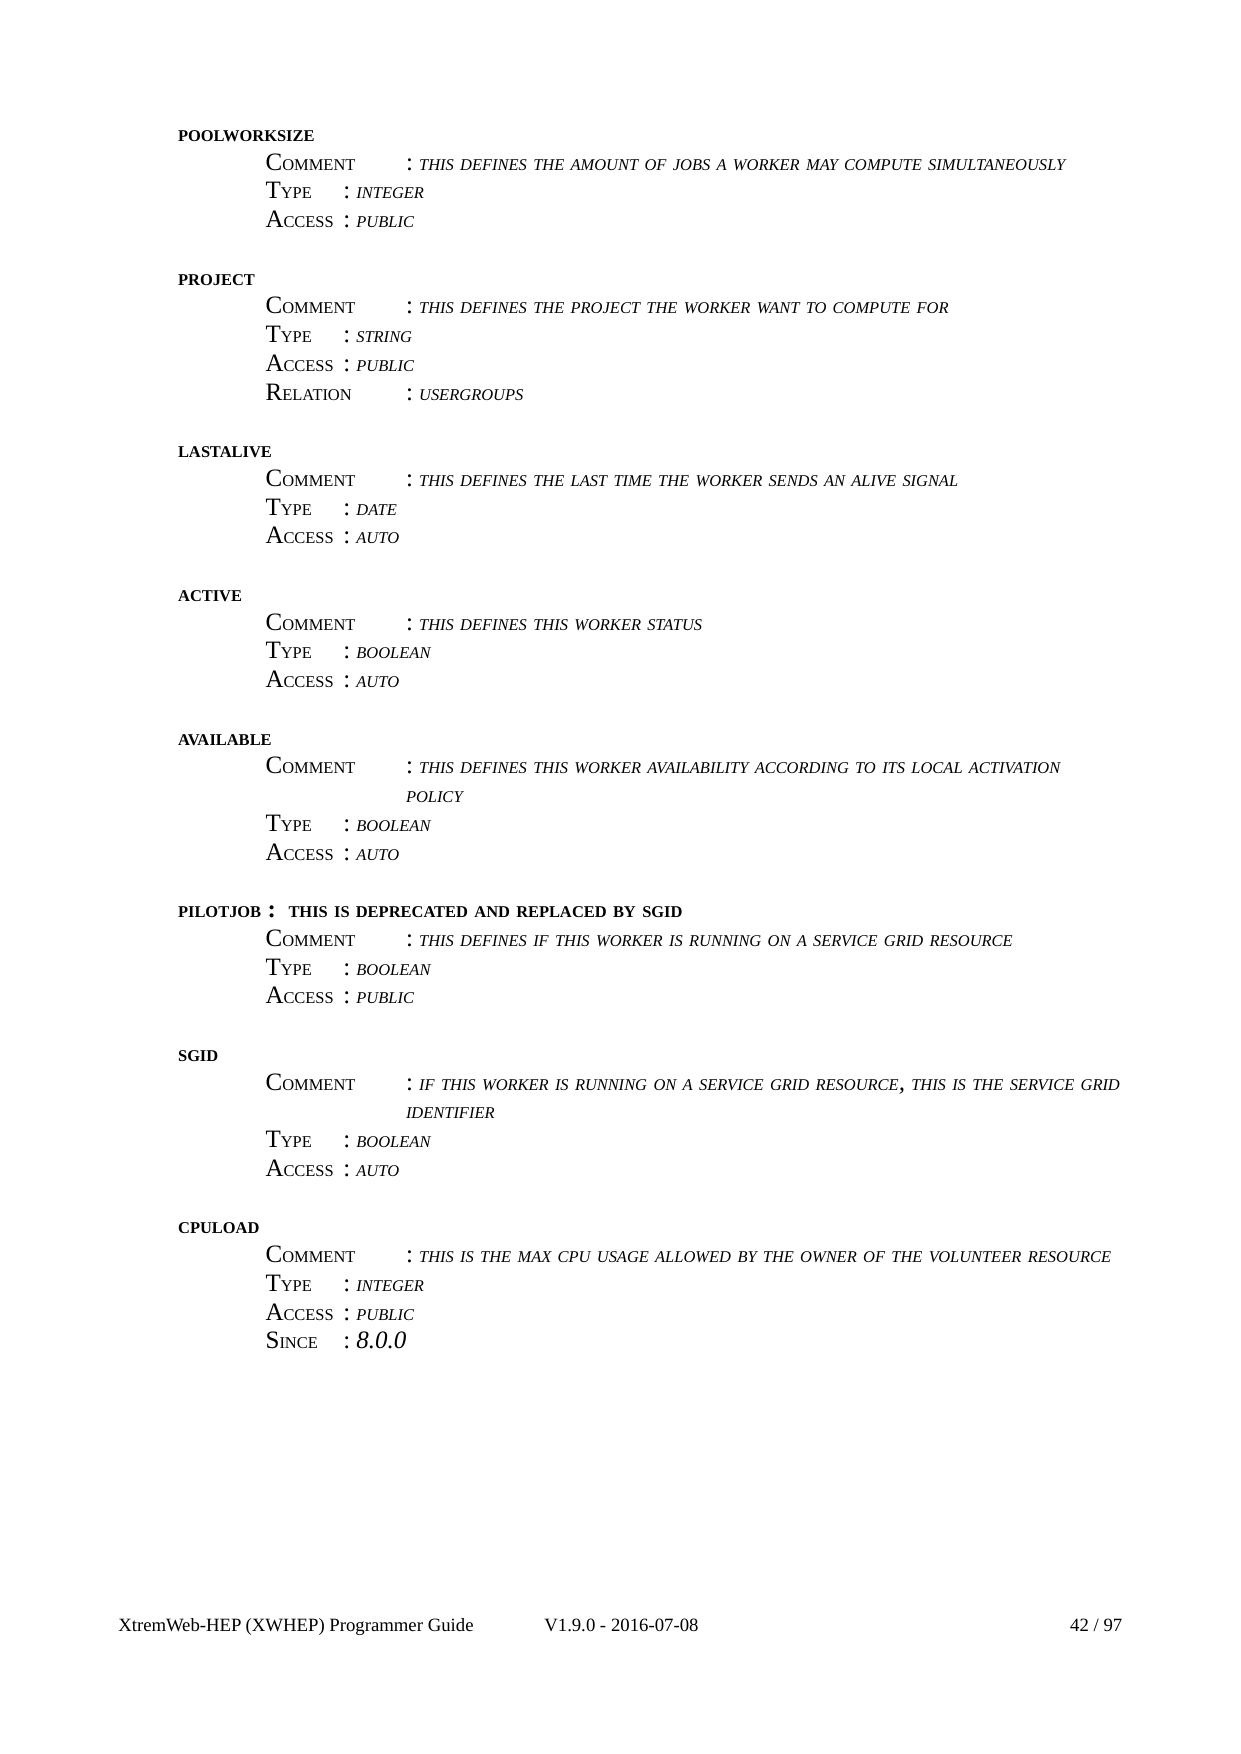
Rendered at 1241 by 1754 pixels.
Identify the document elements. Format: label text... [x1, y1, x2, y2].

text Type : string [265, 319, 1122, 348]
text Access : public [265, 981, 1122, 1009]
text sgid [178, 1038, 1122, 1067]
text lastalive [178, 434, 1122, 463]
text Comment : this defines the amount of jobs a worker may compute simultaneously [265, 147, 1122, 176]
text Comment : this defines the project the worker want to compute for [265, 291, 1122, 319]
text Comment : this is the max cpu usage allowed by the owner of the volunteer resource [265, 1239, 1122, 1268]
text Type : boolean [265, 808, 1122, 837]
text Comment : if this worker is running on a service grid resource, this is the service grid identifier [265, 1067, 1122, 1124]
text Type : boolean [265, 1124, 1122, 1153]
text Type : integer [265, 1268, 1122, 1297]
text cpuload [178, 1211, 1122, 1239]
text Access : auto [265, 1153, 1122, 1182]
text Relation : usergroups [265, 377, 1122, 406]
text pilotjob : this is deprecated and replaced by sgid [178, 894, 1122, 923]
text Comment : this defines if this worker is running on a service grid resource [265, 923, 1122, 952]
text Access : public [265, 1297, 1122, 1326]
text Comment : this defines this worker status [265, 607, 1122, 636]
text poolworksize [178, 118, 1122, 147]
text Access : auto [265, 664, 1122, 693]
text Type : integer [265, 176, 1122, 204]
text Access : auto [265, 837, 1122, 866]
text available [178, 722, 1122, 751]
text Type : boolean [265, 952, 1122, 981]
text active [178, 578, 1122, 607]
text Comment : this defines the last time the worker sends an alive signal [265, 463, 1122, 492]
text Comment : this defines this worker availability according to its local activation policy [265, 751, 1122, 808]
text Access : auto [265, 521, 1122, 549]
text Access : public [265, 204, 1122, 233]
text Access : public [265, 348, 1122, 377]
text project [178, 262, 1122, 291]
text Type : date [265, 492, 1122, 521]
text Type : boolean [265, 636, 1122, 664]
text Since : 8.0.0 [265, 1326, 1122, 1354]
